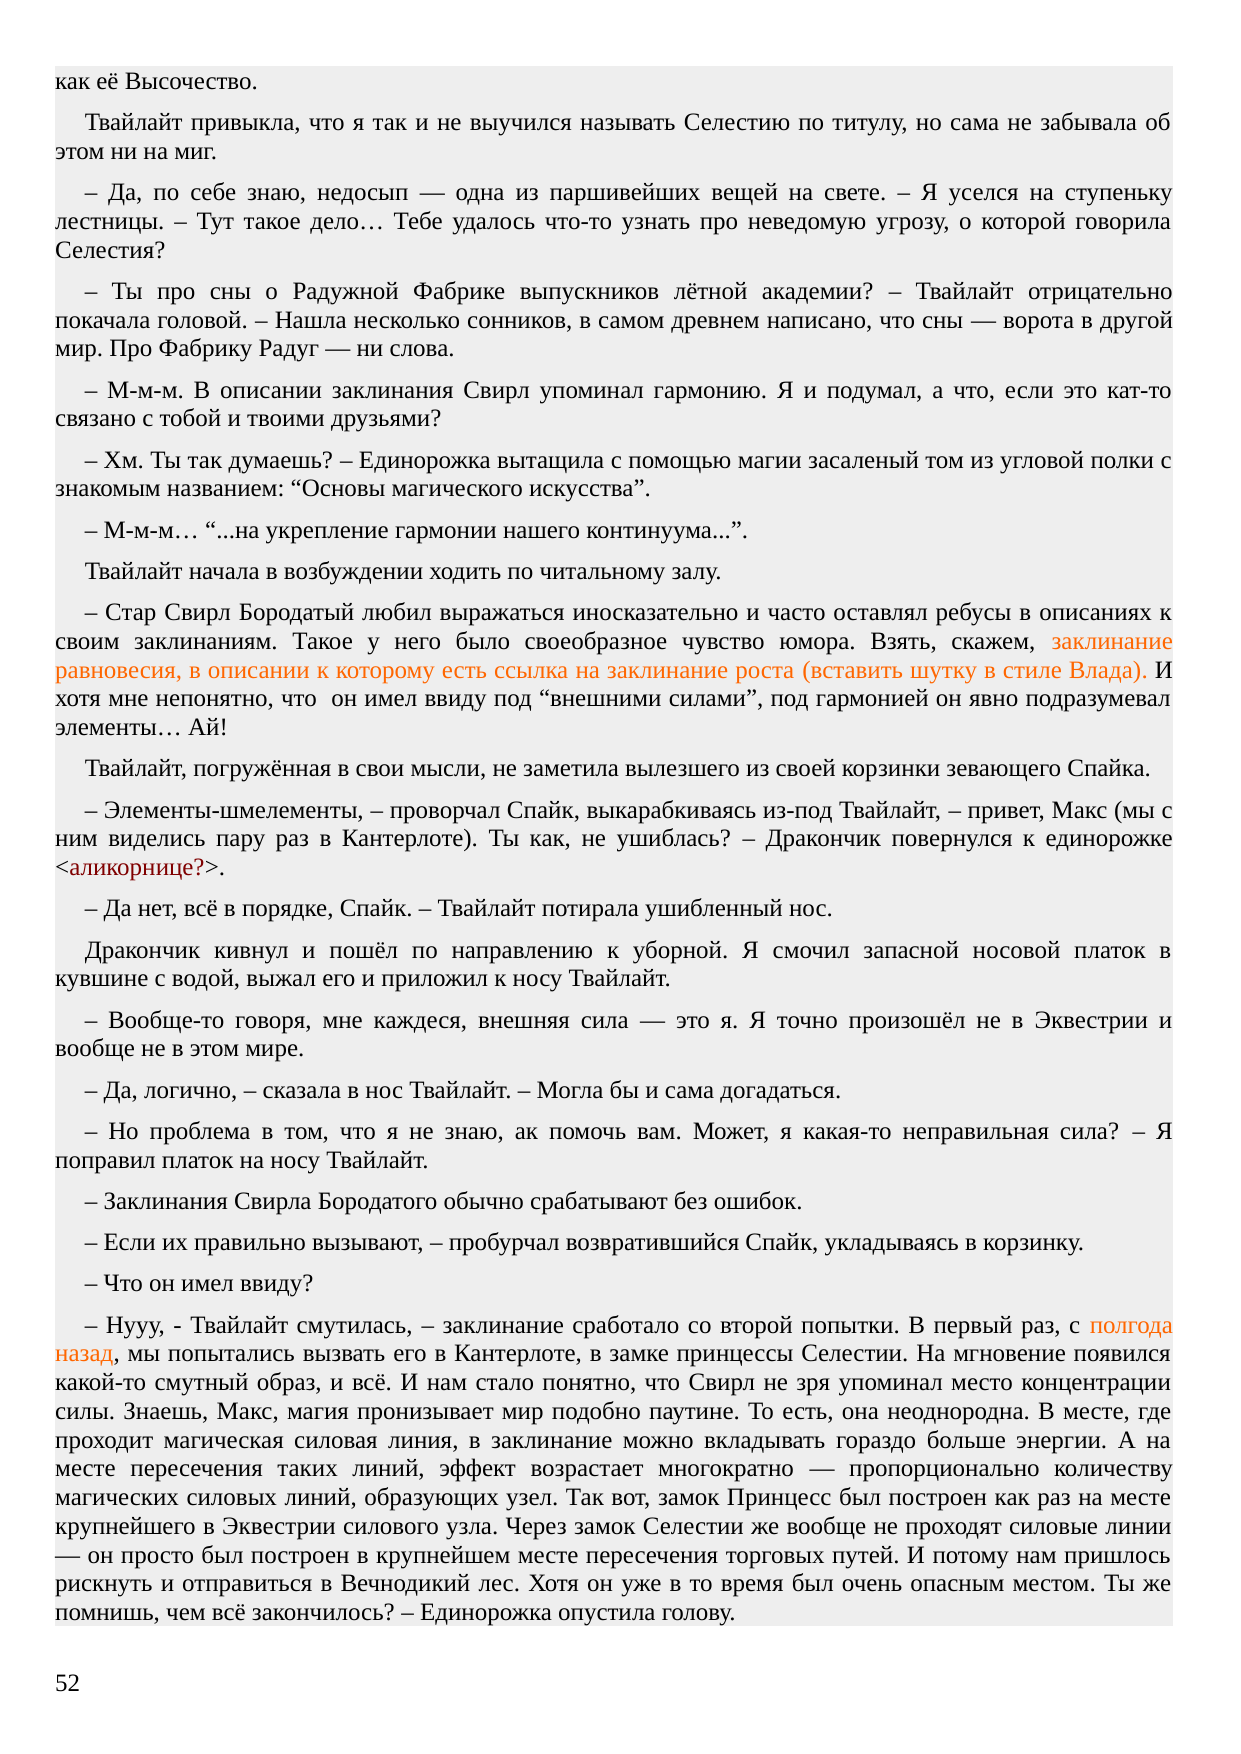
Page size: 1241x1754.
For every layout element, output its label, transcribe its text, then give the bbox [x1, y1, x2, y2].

text – М-м-м… “...на укрепление гармонии нашего континуума...”. [55, 515, 1173, 543]
text – Да нет, всё в порядке, Спайк. – Твайлайт потирала ушибленный нос. [55, 893, 1173, 922]
text – Да, по себе знаю, недосып — одна из паршивейших вещей на свете. – Я уселся на ступеньку лестницы. – Тут такое дело… Тебе удалось что-то узнать про неведомую угрозу, о которой говорила Селестия? [55, 177, 1173, 263]
text – Хм. Ты так думаешь? – Единорожка вытащила с помощью магии засаленый том из угловой полки с знакомым названием: “Основы магического искусства”. [55, 445, 1173, 502]
text Твайлайт начала в возбуждении ходить по читальному залу. [55, 556, 1173, 585]
text – Если их правильно вызывают, – пробурчал возвратившийся Спайк, укладываясь в корзинку. [55, 1227, 1173, 1256]
text – Заклинания Свирла Бородатого обычно срабатывают без ошибок. [55, 1186, 1173, 1215]
text Твайлайт, погружённая в свои мысли, не заметила вылезшего из своей корзинки зевающего Спайка. [55, 753, 1173, 782]
text Дракончик кивнул и пошёл по направлению к уборной. Я смочил запасной носовой платок в кувшине с водой, выжал его и приложил к носу Твайлайт. [55, 935, 1173, 992]
text – Да, логично, – сказала в нос Твайлайт. – Могла бы и сама догадаться. [55, 1075, 1173, 1103]
text как её Высочество. [55, 66, 1173, 95]
text – Нууу, - Твайлайт смутилась, – заклинание сработало со второй попытки. В первый раз, с полгода назад, мы попытались вызвать его в Кантерлоте, в замке принцессы Селестии. На мгновение появился какой-то смутный образ, и всё. И нам стало понятно, что Свирл не зря упоминал место концентрации силы. Знаешь, Макс, магия пронизывает мир подобно паутине. То есть, она неоднородна. В месте, где проходит магическая силовая линия, в заклинание можно вкладывать гораздо больше энергии. А на месте пересечения таких линий, эффект возрастает многократно — пропорционально количеству магических силовых линий, образующих узел. Так вот, замок Принцесс был построен как раз на месте крупнейшего в Эквестрии силового узла. Через замок Селестии же вообще не проходят силовые линии — он просто был построен в крупнейшем месте пересечения торговых путей. И потому нам пришлось рискнуть и отправиться в Вечнодикий лес. Хотя он уже в то время был очень опасным местом. Ты же помнишь, чем всё закончилось? – Единорожка опустила голову. [55, 1310, 1173, 1626]
text – Ты про сны о Радужной Фабрике выпускников лётной академии? – Твайлайт отрицательно покачала головой. – Нашла несколько сонников, в самом древнем написано, что сны — ворота в другой мир. Про Фабрику Радуг — ни слова. [55, 276, 1173, 362]
text – М-м-м. В описании заклинания Свирл упоминал гармонию. Я и подумал, а что, если это кат-то связано с тобой и твоими друзьями? [55, 375, 1173, 432]
text – Стар Свирл Бородатый любил выражаться иносказательно и часто оставлял ребусы в описаниях к своим заклинаниям. Такое у него было своеобразное чувство юмора. Взять, скажем, заклинание равновесия, в описании к которому есть ссылка на заклинание роста (вставить шутку в стиле Влада). И хотя мне непонятно, что он имел ввиду под “внешними силами”, под гармонией он явно подразумевал элементы… Ай! [55, 597, 1173, 741]
text Твайлайт привыкла, что я так и не выучился называть Селестию по титулу, но сама не забывала об этом ни на миг. [55, 107, 1173, 165]
text – Элементы-шмелементы, – проворчал Спайк, выкарабкиваясь из-под Твайлайт, – привет, Макс (мы с ним виделись пару раз в Кантерлоте). Ты как, не ушиблась? – Дракончик повернулся к единорожке <аликорнице?>. [55, 795, 1173, 881]
text – Вообще-то говоря, мне каждеся, внешняя сила — это я. Я точно произошёл не в Эквестрии и вообще не в этом мире. [55, 1005, 1173, 1062]
text – Что он имел ввиду? [55, 1268, 1173, 1297]
text – Но проблема в том, что я не знаю, ак помочь вам. Может, я какая-то неправильная сила? – Я поправил платок на носу Твайлайт. [55, 1116, 1173, 1173]
